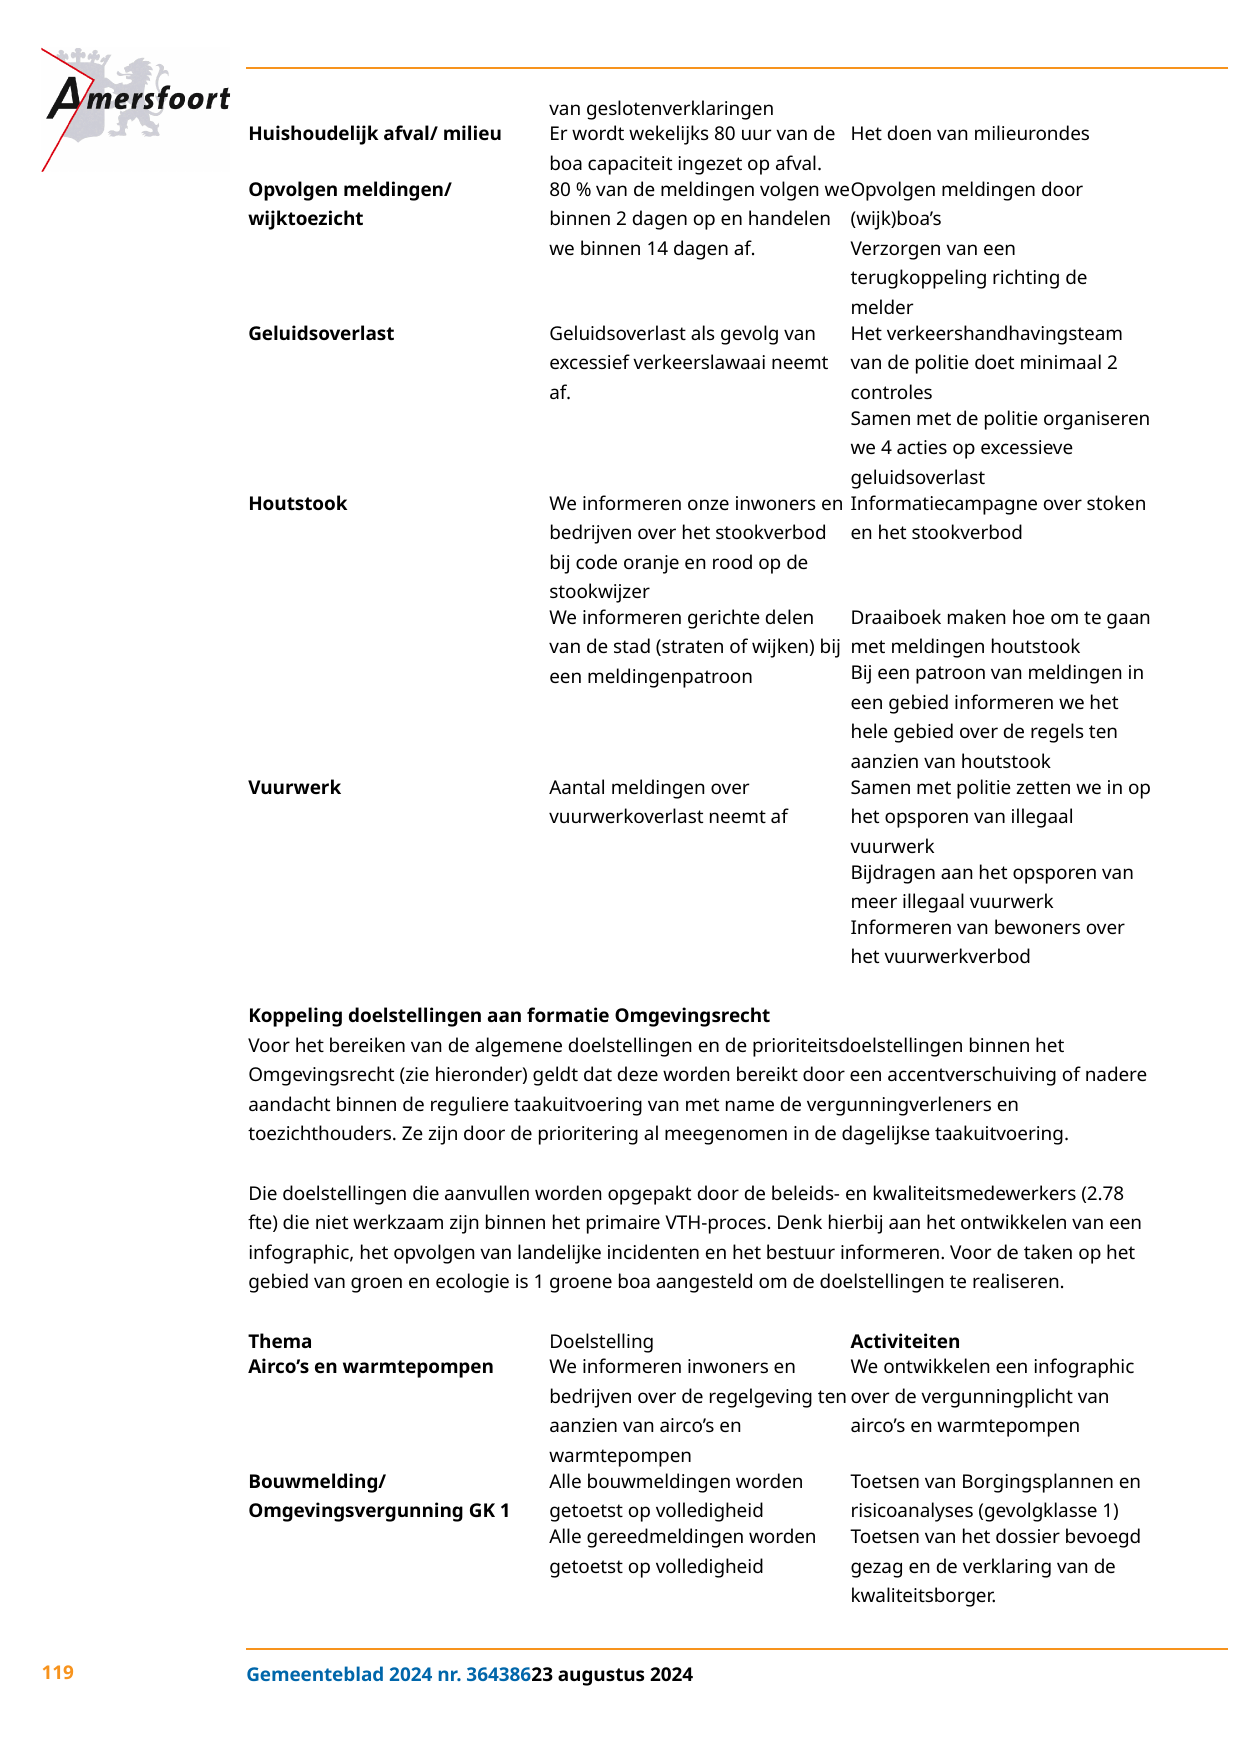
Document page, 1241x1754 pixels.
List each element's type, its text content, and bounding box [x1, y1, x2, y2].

table_cell Er wordt wekelijks 80 uur van de boa capaciteit ingezet op afval. [549, 121, 850, 176]
table_cell Het doen van milieurondes [850, 121, 1152, 176]
table_cell We informeren onze inwoners en bedrijven over het stookverbod bij code oranje en rood op de stookwijzer [549, 490, 850, 604]
table_cell Alle bouwmeldingen worden getoetst op volledigheid [549, 1468, 850, 1523]
table_cell Bouwmelding/ Omgevingsvergunning GK 1 [248, 1468, 549, 1608]
text Koppeling doelstellingen aan formatie Omgevingsrecht [248, 1002, 1152, 1028]
table_cell Vuurwerk [248, 774, 549, 969]
table_header Thema [248, 1328, 549, 1353]
table_cell We ontwikkelen een infographic over de vergunningplicht van airco’s en warmtepompen [850, 1354, 1152, 1468]
text Voor het bereiken van de algemene doelstellingen en de prioriteitsdoelstellingen binnen het Omgevingsrecht (zie hieronder) geldt dat deze worden bereikt door een accentverschuiving of nadere aandacht binnen de reguliere taakuitvoering van met name de vergunningverleners en toezichthouders. Ze zijn door de prioritering al meegenomen in de dagelijkse taakuitvoering. [248, 1032, 1152, 1146]
table_cell Opvolgen meldingen door (wijk)boa’s Verzorgen van een terugkoppeling richting de melder [850, 176, 1152, 320]
table_header Doelstelling [549, 1328, 850, 1353]
table_cell We informeren gerichte delen van de stad (straten of wijken) bij een meldingenpatroon [549, 604, 850, 774]
table_cell Draaiboek maken hoe om te gaan met meldingen houtstook [850, 604, 1152, 659]
table_cell Alle gereedmeldingen worden getoetst op volledigheid [549, 1523, 850, 1608]
text Die doelstellingen die aanvullen worden opgepakt door de beleids- en kwaliteitsmedewerkers (2.78 fte) die niet werkzaam zijn binnen het primaire VTH-proces. Denk hierbij aan het ontwikkelen van een infographic, het opvolgen van landelijke incidenten en het bestuur informeren. Voor de taken op het gebied van groen en ecologie is 1 groene boa aangesteld om de doelstellingen te realiseren. [248, 1180, 1152, 1294]
table_cell Geluidsoverlast [248, 320, 549, 490]
table_cell Houtstook [248, 490, 549, 774]
table_cell Het verkeershandhavingsteam van de politie doet minimaal 2 controles [850, 320, 1152, 405]
table_cell We informeren inwoners en bedrijven over de regelgeving ten aanzien van airco’s en warmtepompen [549, 1354, 850, 1468]
table_cell Informeren van bewoners over het vuurwerkverbod [850, 914, 1152, 969]
table_cell Bijdragen aan het opsporen van meer illegaal vuurwerk [850, 859, 1152, 914]
table_cell Opvolgen meldingen/ wijktoezicht [248, 176, 549, 320]
picture [41, 47, 231, 172]
table_cell 80 % van de meldingen volgen we binnen 2 dagen op en handelen we binnen 14 dagen af. [549, 176, 850, 320]
table_cell [850, 95, 1152, 121]
table_cell Informatiecampagne over stoken en het stookverbod [850, 490, 1152, 604]
table_cell Samen met politie zetten we in op het opsporen van illegaal vuurwerk [850, 774, 1152, 859]
table_cell van geslotenverklaringen [549, 95, 850, 121]
table_header Activiteiten [850, 1328, 1152, 1353]
table_cell Aantal meldingen over vuurwerkoverlast neemt af [549, 774, 850, 969]
table_cell Samen met de politie organiseren we 4 acties op excessieve geluidsoverlast [850, 405, 1152, 490]
table_cell Huishoudelijk afval/ milieu [248, 121, 549, 176]
table_cell Toetsen van Borgingsplannen en risicoanalyses (gevolgklasse 1) [850, 1468, 1152, 1523]
table_cell Geluidsoverlast als gevolg van excessief verkeerslawaai neemt af. [549, 320, 850, 490]
table_cell Airco’s en warmtepompen [248, 1354, 549, 1468]
table_cell Bij een patroon van meldingen in een gebied informeren we het hele gebied over de regels ten aanzien van houtstook [850, 660, 1152, 774]
table_cell Toetsen van het dossier bevoegd gezag en de verklaring van de kwaliteitsborger. [850, 1523, 1152, 1608]
table_cell [248, 95, 549, 121]
